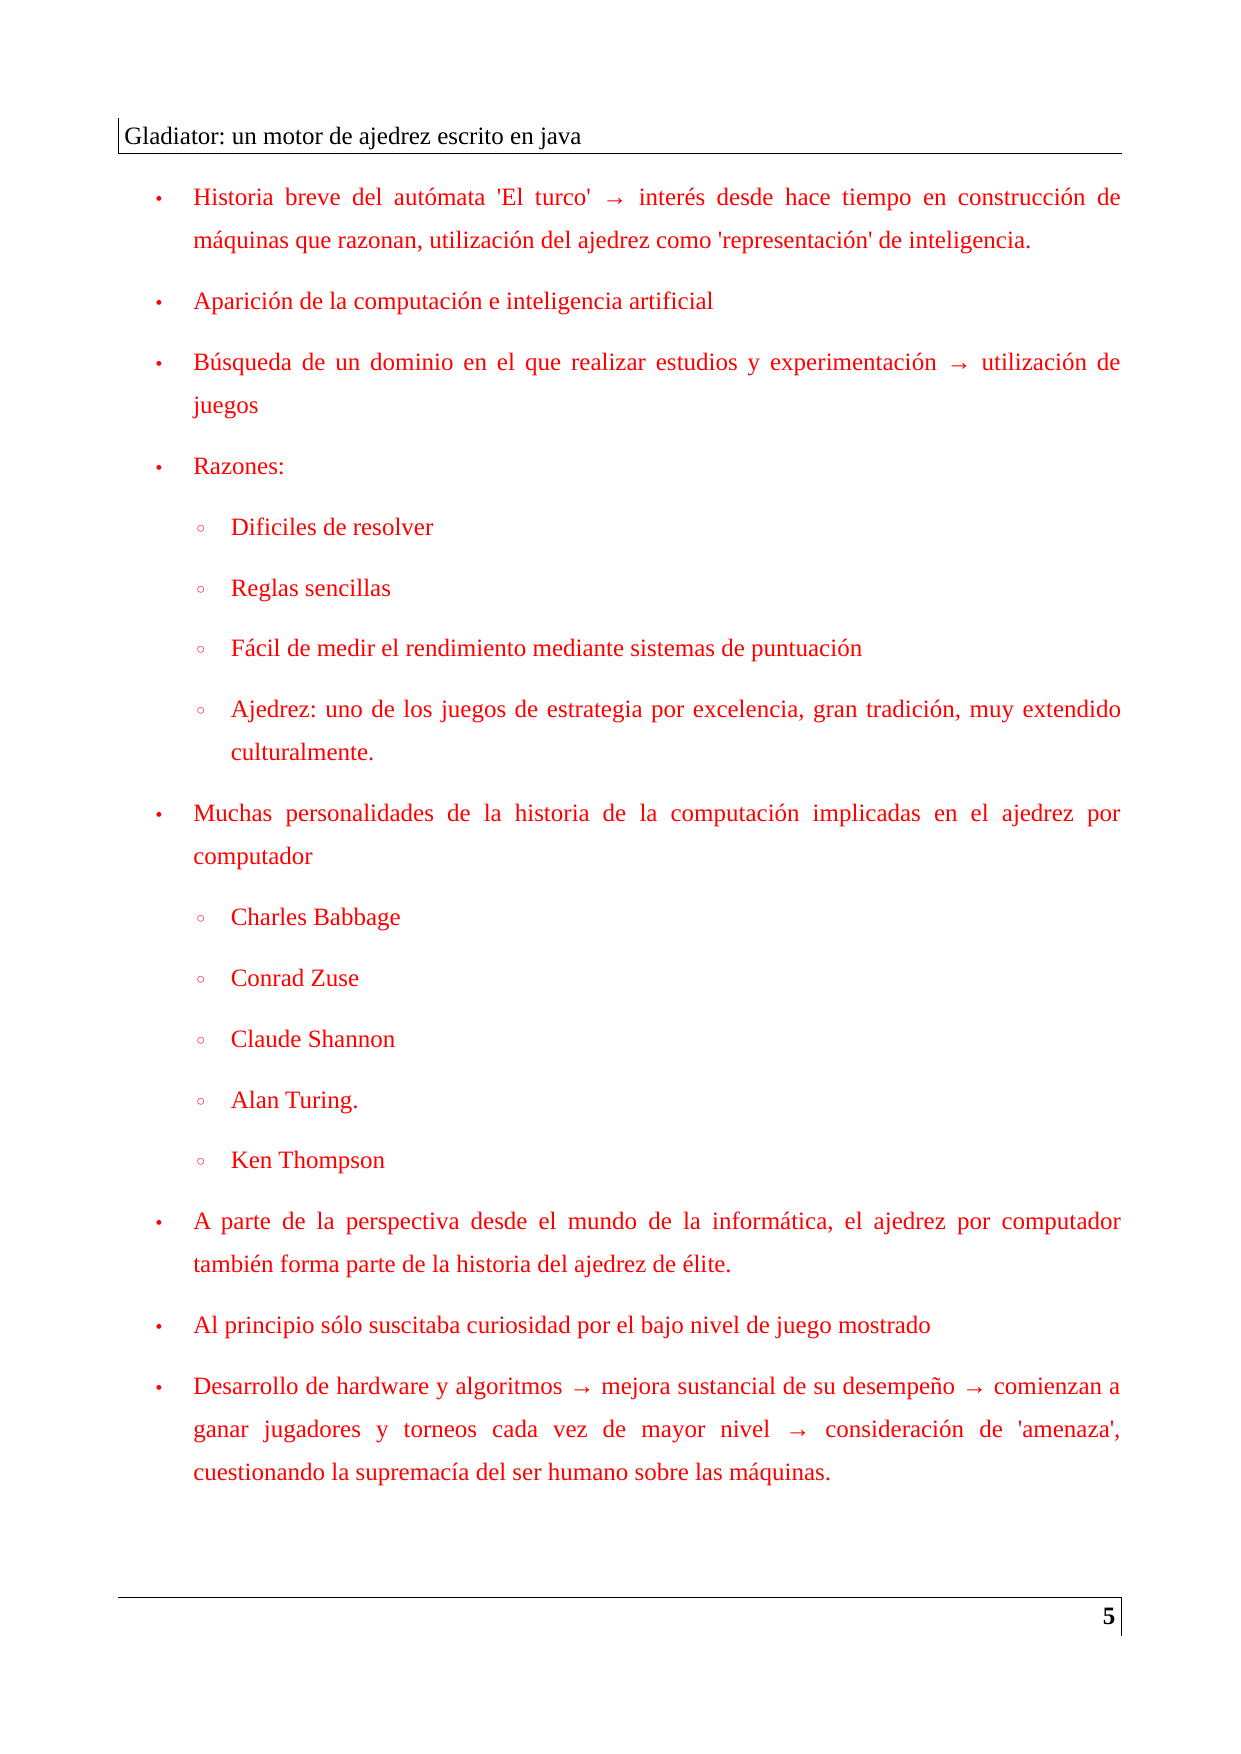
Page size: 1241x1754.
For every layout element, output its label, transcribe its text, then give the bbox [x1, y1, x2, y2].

list Al principio sólo suscitaba curiosidad por el bajo nivel de juego mostrado [156, 1310, 1122, 1339]
list Ajedrez: uno de los juegos de estrategia por excelencia, gran tradición, muy extendido culturalmente. [193, 694, 1122, 766]
list Desarrollo de hardware y algoritmos → mejora sustancial de su desempeño → comienzan a ganar jugadores y torneos cada vez de mayor nivel → consideración de 'amenaza', cuestionando la supremacía del ser humano sobre las máquinas. [156, 1371, 1122, 1486]
list Charles Babbage [193, 902, 1122, 931]
list A parte de la perspectiva desde el mundo de la informática, el ajedrez por computador también forma parte de la historia del ajedrez de élite. [156, 1206, 1122, 1278]
list Búsqueda de un dominio en el que realizar estudios y experimentación → utilización de juegos [156, 347, 1122, 419]
list Reglas sencillas [193, 573, 1122, 601]
list Claude Shannon [193, 1024, 1122, 1053]
list Muchas personalidades de la historia de la computación implicadas en el ajedrez por computador [156, 798, 1122, 870]
list Alan Turing. [193, 1085, 1122, 1113]
list Fácil de medir el rendimiento mediante sistemas de puntuación [193, 633, 1122, 662]
list Ken Thompson [193, 1146, 1122, 1174]
list Conrad Zuse [193, 963, 1122, 992]
list Dificiles de resolver [193, 512, 1122, 541]
list Aparición de la computación e inteligencia artificial [156, 286, 1122, 315]
list Historia breve del autómata 'El turco' → interés desde hace tiempo en construcción de máquinas que razonan, utilización del ajedrez como 'representación' de inteligencia. [156, 182, 1122, 254]
list Razones: [156, 451, 1122, 480]
